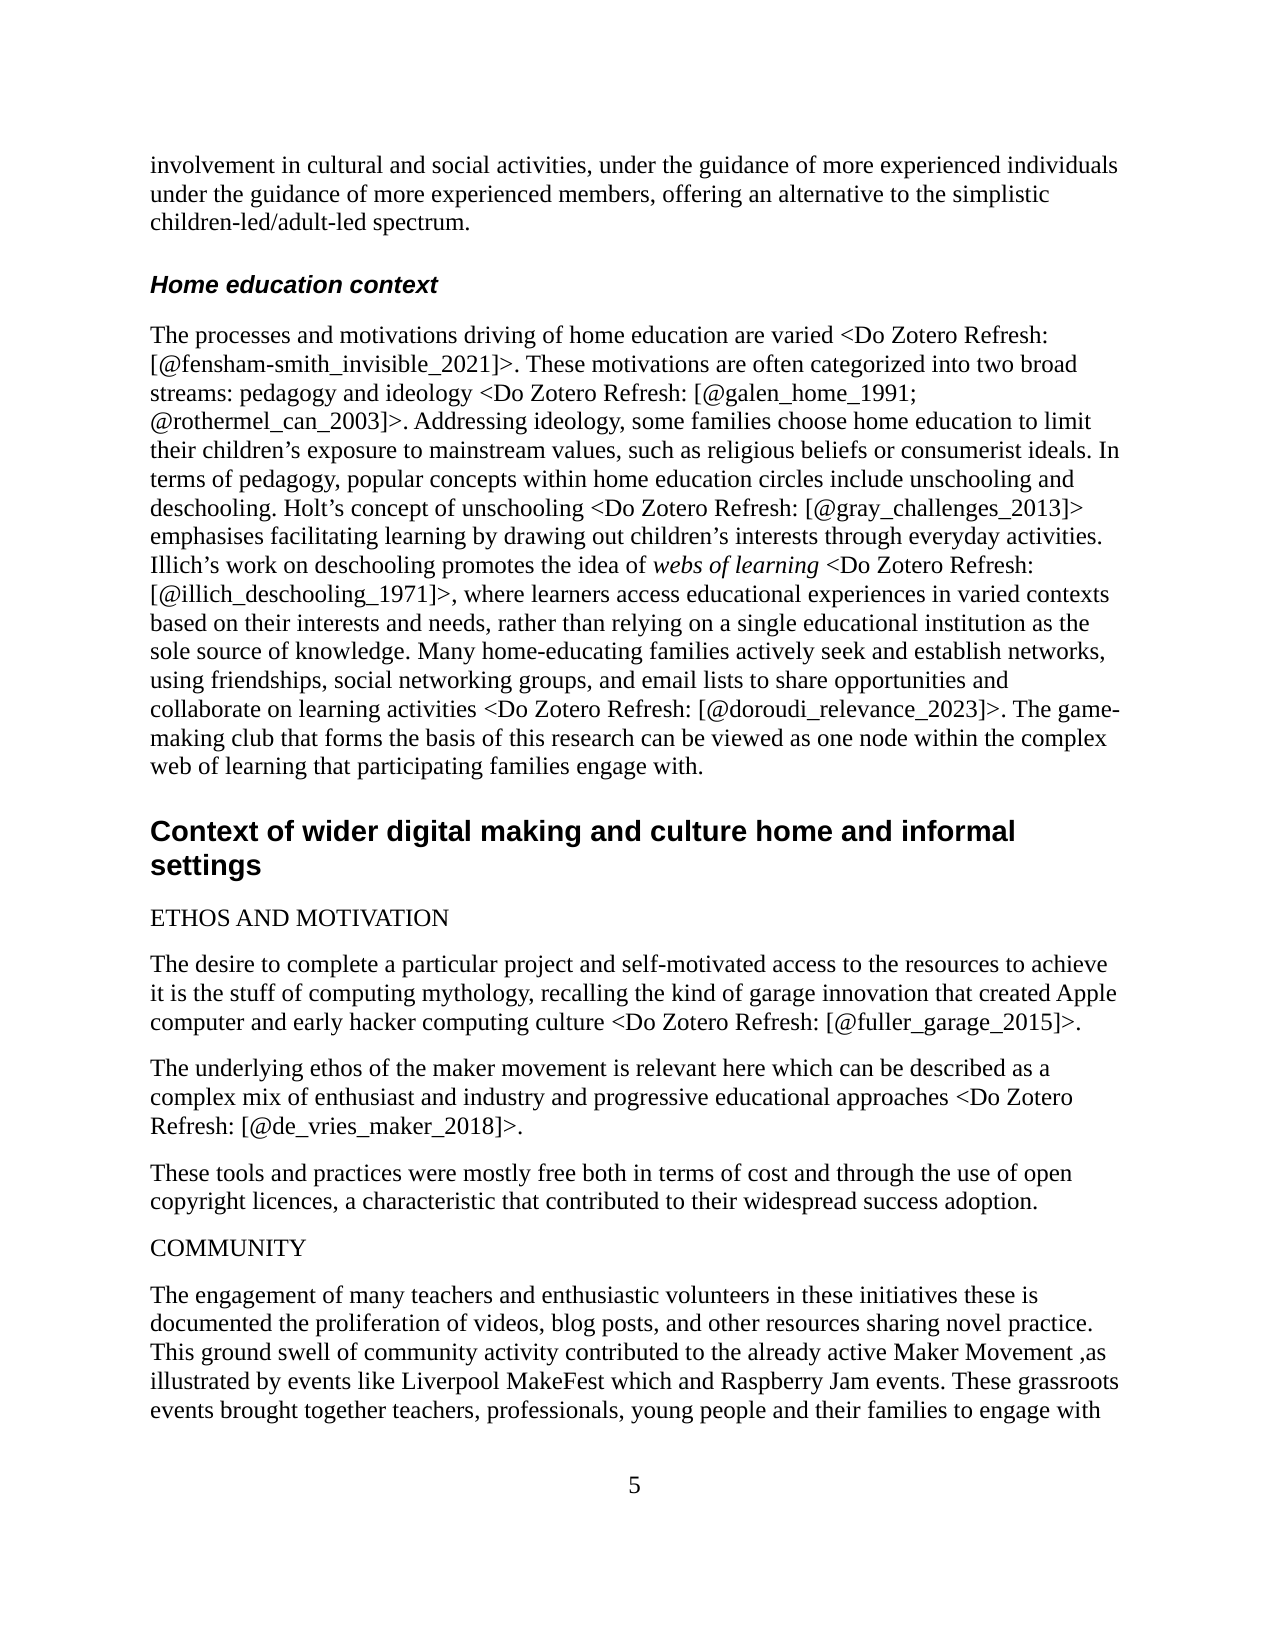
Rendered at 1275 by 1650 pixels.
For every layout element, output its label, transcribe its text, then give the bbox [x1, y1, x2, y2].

text ETHOS AND MOTIVATION [150, 903, 1125, 931]
text The engagement of many teachers and enthusiastic volunteers in these initiatives these is documented the proliferation of videos, blog posts, and other resources sharing novel practice. This ground swell of community activity contributed to the already active Maker Movement ,as illustrated by events like Liverpool MakeFest which and Raspberry Jam events. These grassroots events brought together teachers, professionals, young people and their families to engage with [150, 1280, 1125, 1423]
text The processes and motivations driving of home education are varied <Do Zotero Refresh: [@fensham-smith_invisible_2021]>. These motivations are often categorized into two broad streams: pedagogy and ideology <Do Zotero Refresh: [@galen_home_1991; @rothermel_can_2003]>. Addressing ideology, some families choose home education to limit their children’s exposure to mainstream values, such as religious beliefs or consumerist ideals. In terms of pedagogy, popular concepts within home education circles include unschooling and deschooling. Holt’s concept of unschooling <Do Zotero Refresh: [@gray_challenges_2013]> emphasises facilitating learning by drawing out children’s interests through everyday activities. Illich’s work on deschooling promotes the idea of webs of learning <Do Zotero Refresh: [@illich_deschooling_1971]>, where learners access educational experiences in varied contexts based on their interests and needs, rather than relying on a single educational institution as the sole source of knowledge. Many home-educating families actively seek and establish networks, using friendships, social networking groups, and email lists to share opportunities and collaborate on learning activities <Do Zotero Refresh: [@doroudi_relevance_2023]>. The game-making club that forms the basis of this research can be viewed as one node within the complex web of learning that participating families engage with. [150, 320, 1125, 780]
text involvement in cultural and social activities, under the guidance of more experienced individuals under the guidance of more experienced members, offering an alternative to the simplistic children-led/adult-led spectrum. [150, 150, 1125, 236]
text COMMUNITY [150, 1233, 1125, 1262]
text The underlying ethos of the maker movement is relevant here which can be described as a complex mix of enthusiast and industry and progressive educational approaches <Do Zotero Refresh: [@de_vries_maker_2018]>. [150, 1053, 1125, 1140]
subtitle Home education context [150, 270, 1125, 299]
text These tools and practices were mostly free both in terms of cost and through the use of open copyright licences, a characteristic that contributed to their widespread success adoption. [150, 1158, 1125, 1215]
text The desire to complete a particular project and self-motivated access to the resources to achieve it is the stuff of computing mythology, recalling the kind of garage innovation that created Apple computer and early hacker computing culture <Do Zotero Refresh: [@fuller_garage_2015]>. [150, 949, 1125, 1036]
subtitle Context of wider digital making and culture home and informal settings [150, 814, 1125, 881]
